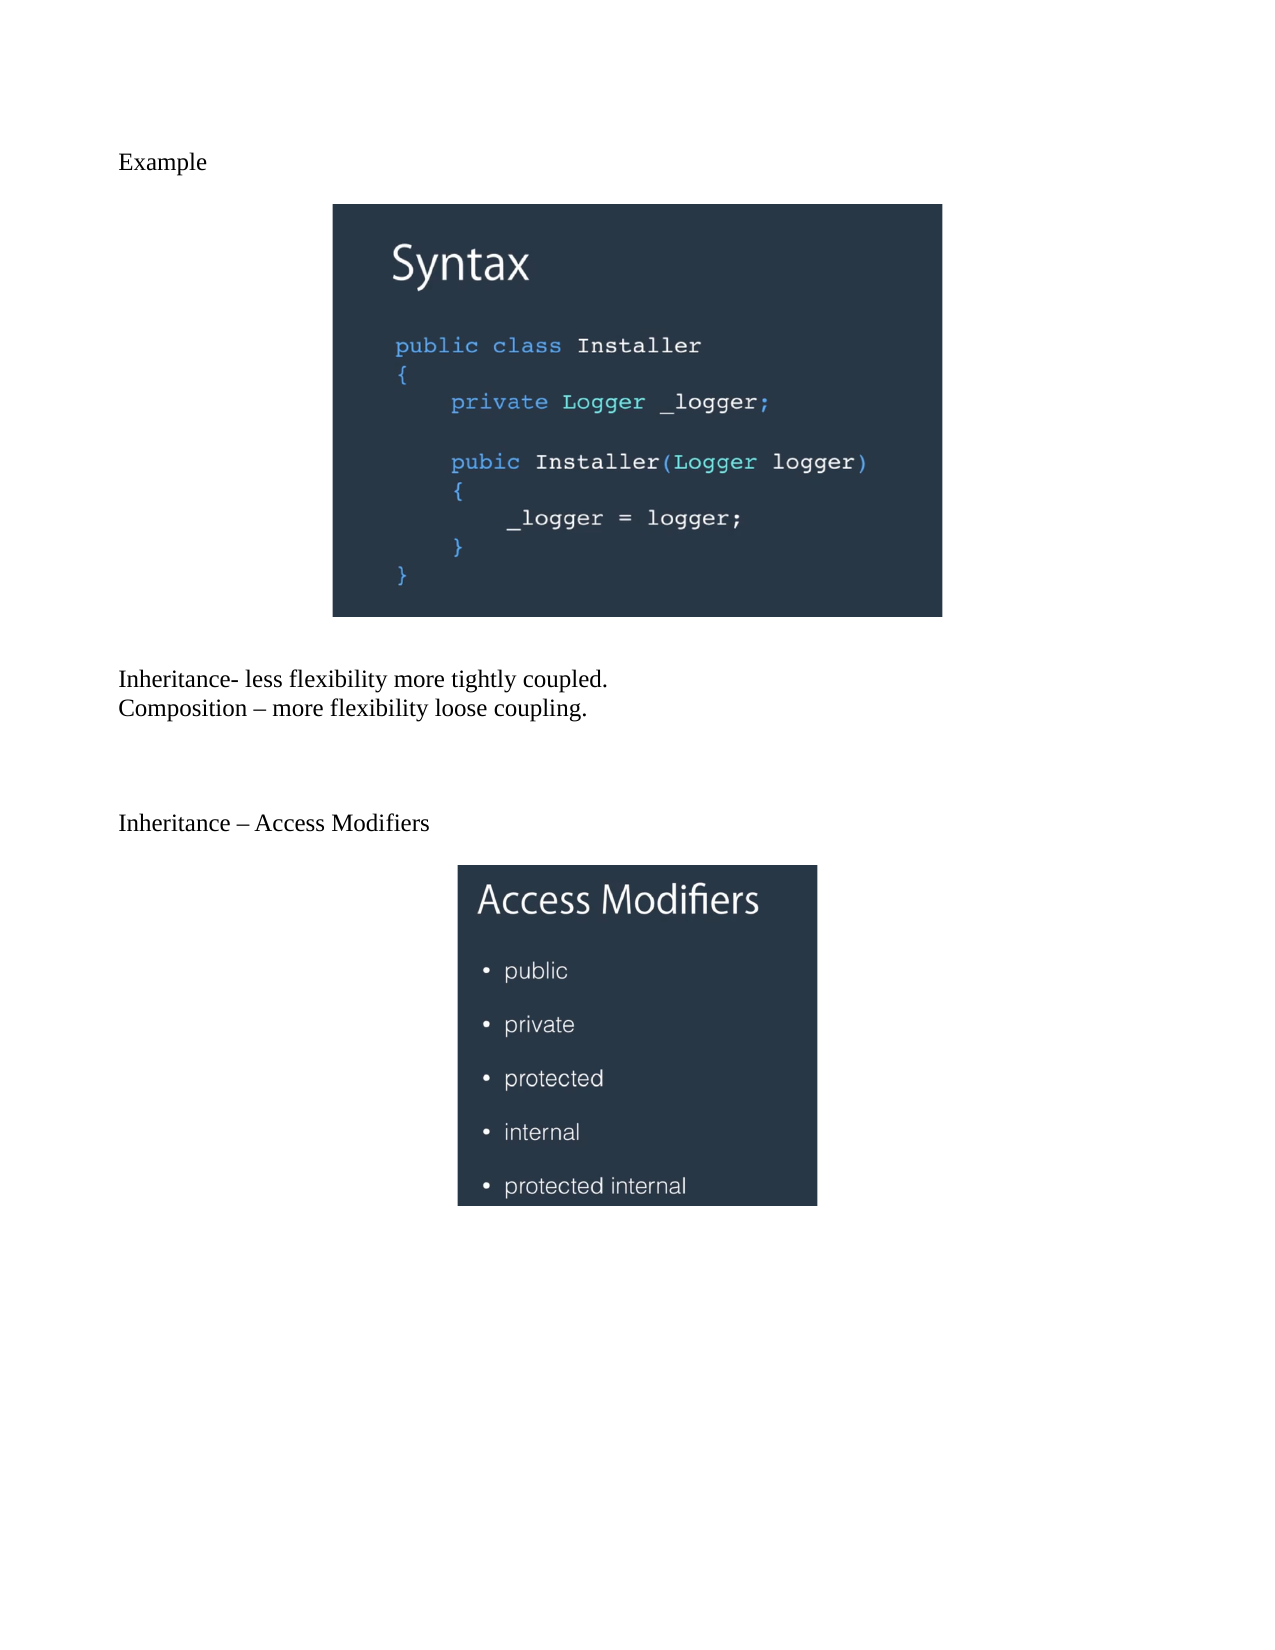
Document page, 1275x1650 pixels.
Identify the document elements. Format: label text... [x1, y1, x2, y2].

picture [332, 204, 943, 617]
text Example [118, 147, 1157, 176]
text Inheritance – Access Modifiers [118, 808, 1157, 837]
text Composition – more flexibility loose coupling. [118, 693, 1157, 722]
text Inheritance- less flexibility more tightly coupled. [118, 664, 1157, 693]
picture [457, 865, 818, 1206]
